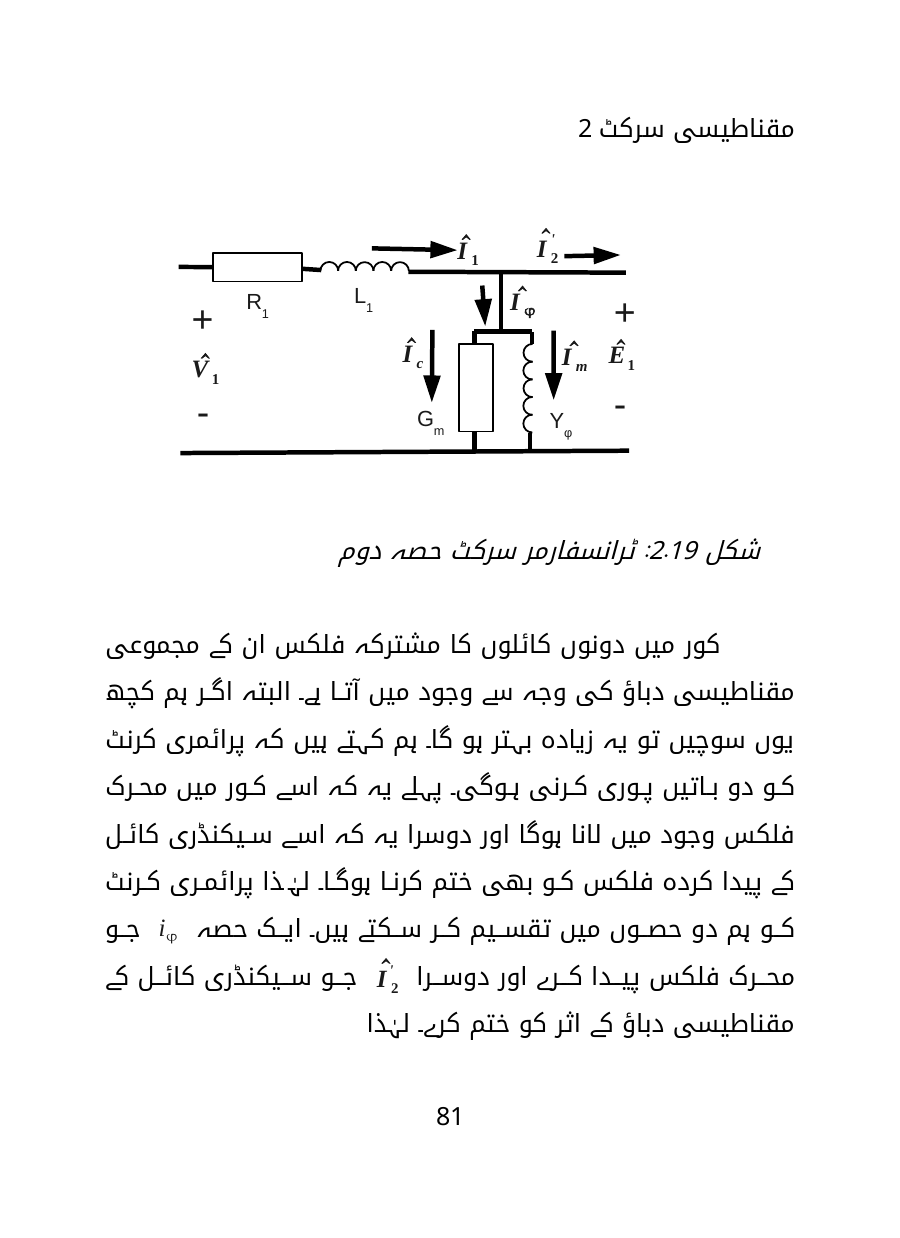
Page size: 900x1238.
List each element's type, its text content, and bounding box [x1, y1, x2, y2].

text کور میں دونوں کائلوں کا مشترکہ فلکس ان کے مجموعی مقناطیسی دباؤ کی وجہ سے وجود میں آتا ہے۔ البتہ اگر ہم کچھ یوں سوچیں تو یہ زیادہ بہتر ہو گا۔ ہم کہتے ہیں کہ پرائمری کرنٹ کو دو باتیں پوری کرنی ہوگی۔ پہلے یہ کہ اسے کور میں محرک فلکس وجود میں لانا ہوگا اور دوسرا یہ کہ اسے سیکنڈری کائل کے پیدا کردہ فلکس کو بھی ختم کرنا ہوگا۔ لہٰذا پرائمری کرنٹ کو ہم دو حصوں میں تقسیم کر سکتے ہیں۔ ایک حصہجو محرک فلکس پیدا کرے اور دوسراجو سیکنڈری کائل کے مقناطیسی دباؤ کے اثر کو ختم کرے۔ لہٰذا [105, 621, 795, 1048]
text شکل 2.19: ٹرانسفارمر سرکٹ حصہ دوم [140, 195, 760, 575]
